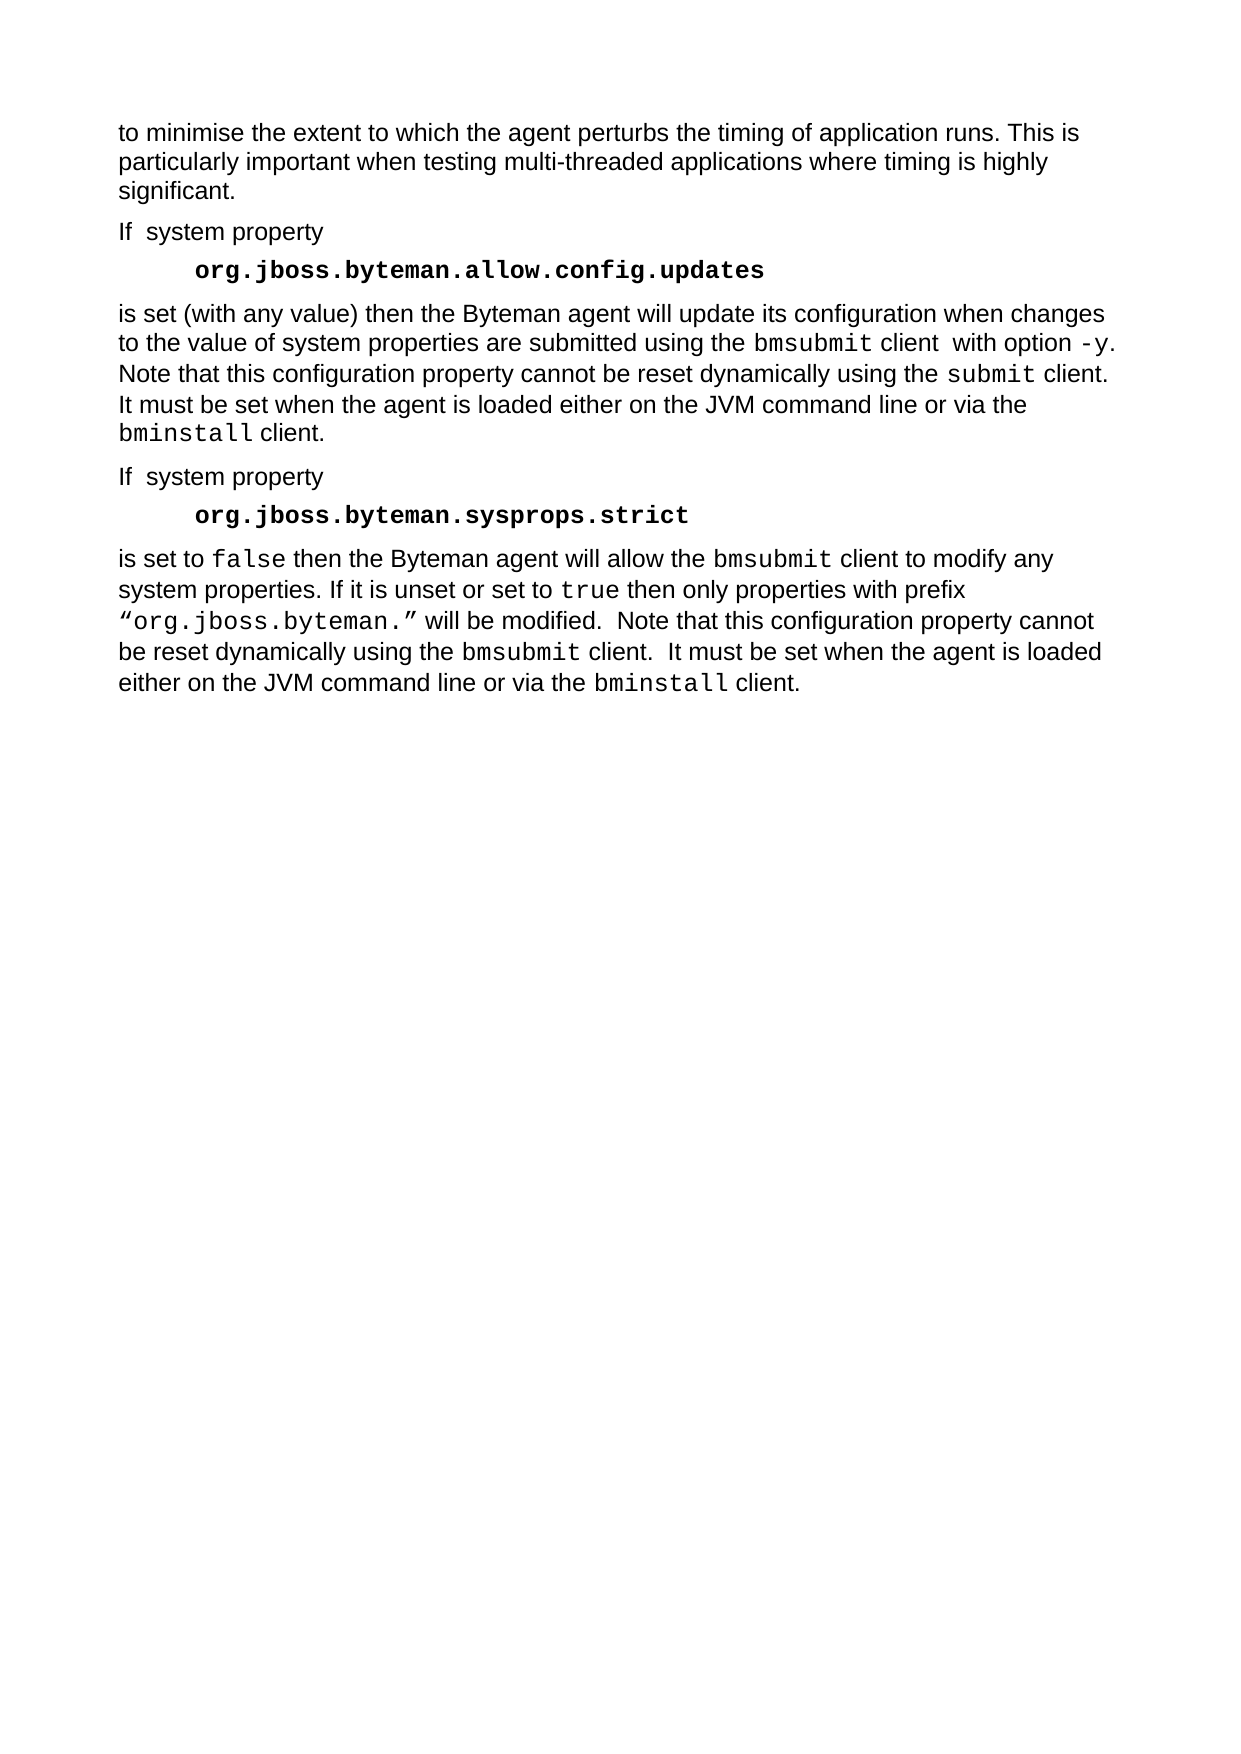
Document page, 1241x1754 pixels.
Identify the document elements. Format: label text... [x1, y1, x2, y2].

text org.jboss.byteman.sysprops.strict [194, 503, 1122, 531]
text org.jboss.byteman.allow.config.updates [194, 258, 1122, 286]
text If system property [118, 462, 1122, 491]
text If system property [118, 217, 1122, 246]
text is set to false then the Byteman agent will allow the bmsubmit client to modify any system properties. If it is unset or set to true then only properties with prefix “org.jboss.byteman.” will be modified. Note that this configuration property cannot be reset dynamically using the bmsubmit client. It must be set when the agent is loaded either on the JVM command line or via the bminstall client. [118, 544, 1122, 698]
text is set (with any value) then the Byteman agent will update its configuration when changes to the value of system properties are submitted using the bmsubmit client with option -y. Note that this configuration property cannot be reset dynamically using the submit client. It must be set when the agent is loaded either on the JVM command line or via the bminstall client. [118, 299, 1122, 449]
text to minimise the extent to which the agent perturbs the timing of application runs. This is particularly important when testing multi-threaded applications where timing is highly significant. [118, 118, 1122, 204]
